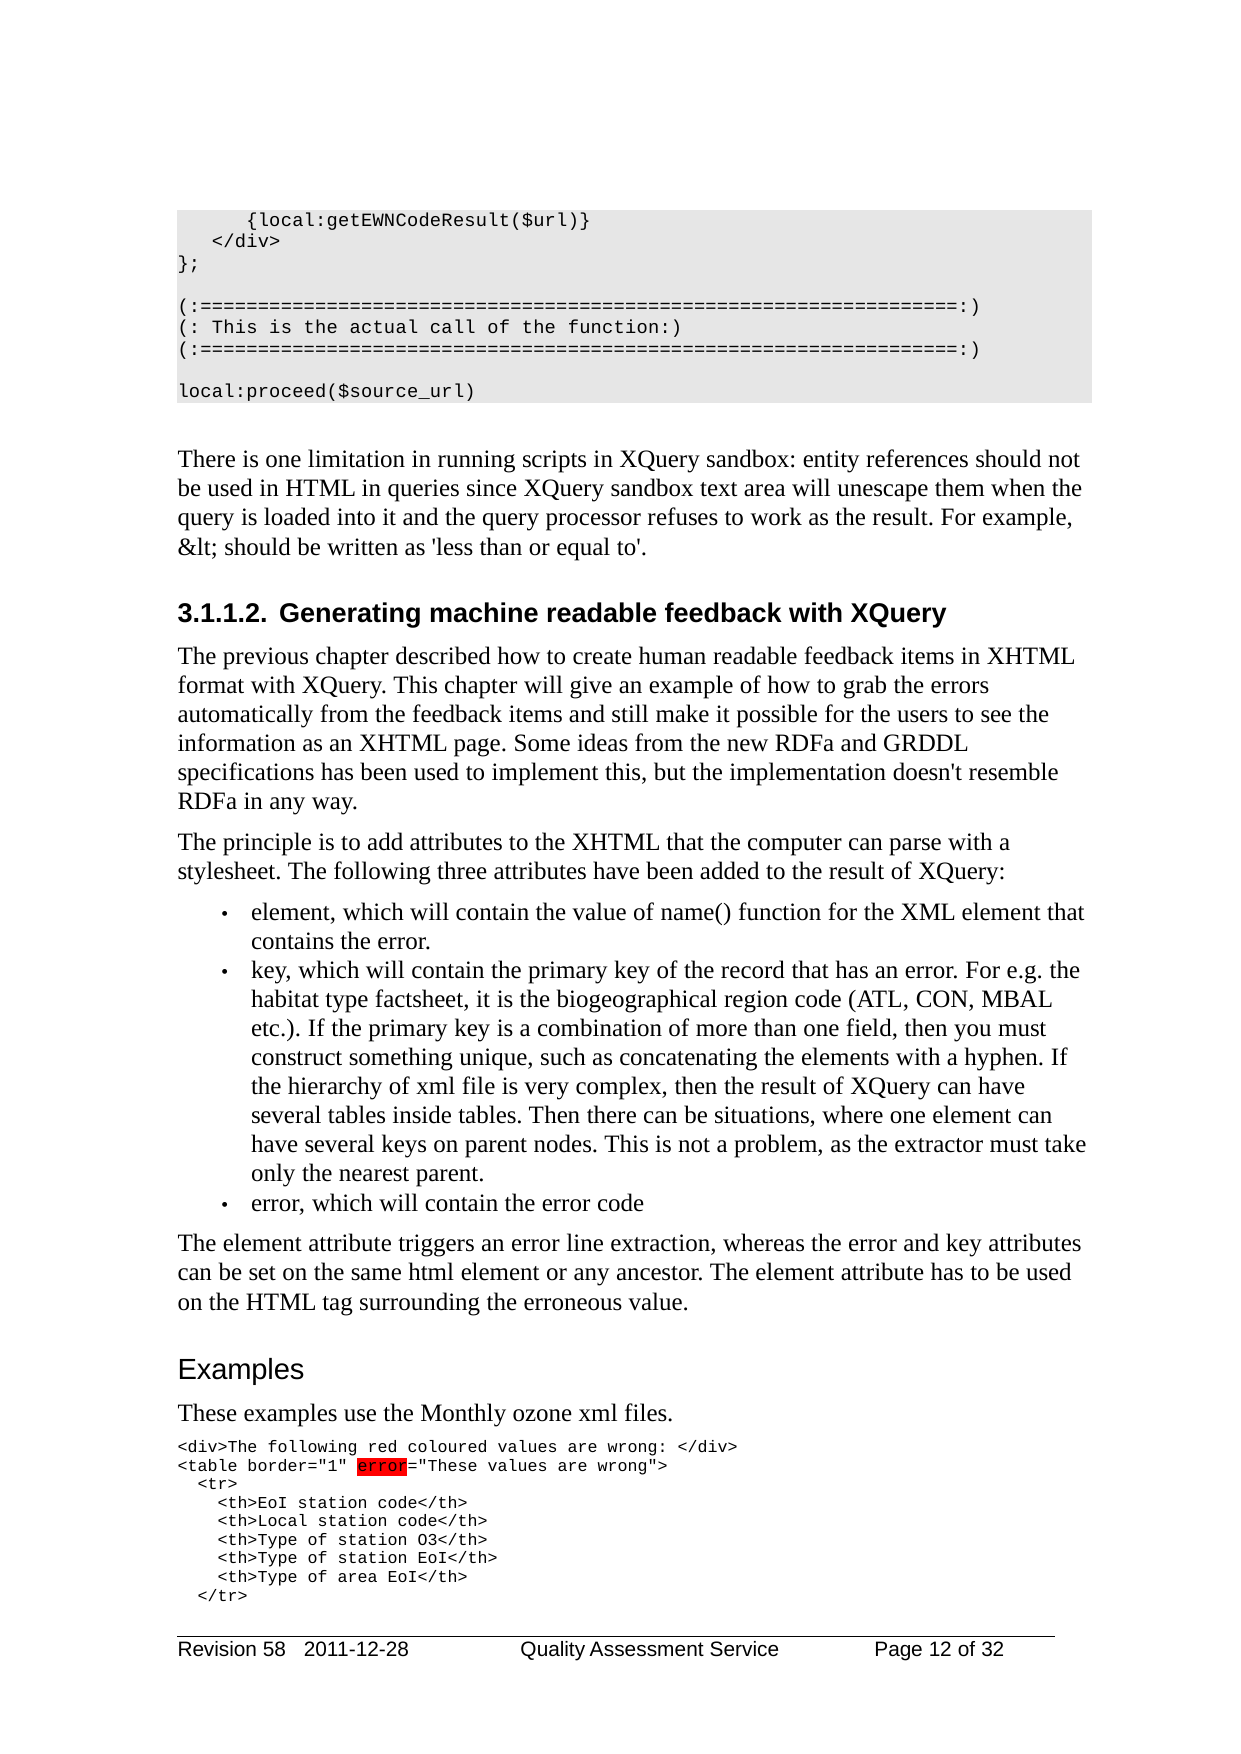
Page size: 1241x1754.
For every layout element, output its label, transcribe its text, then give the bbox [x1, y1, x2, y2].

subtitle Examples [177, 1352, 1092, 1386]
text </tr> [177, 1587, 1092, 1606]
list (:==================================================================:) [177, 339, 1092, 360]
list (:==================================================================:) [177, 296, 1092, 317]
text <th>Local station code</th> [177, 1513, 1092, 1532]
text <th>Type of station EoI</th> [177, 1550, 1092, 1569]
text <th>EoI station code</th> [177, 1495, 1092, 1513]
list (: This is the actual call of the function:) [177, 317, 1092, 339]
list key, which will contain the primary key of the record that has an error. For e.g. the habitat type factsheet, it is the biogeographical region code (ATL, CON, MBAL etc.). If the primary key is a combination of more than one field, then you must construct something unique, such as concatenating the elements with a hyphen. If the hierarchy of xml file is very complex, then the result of XQuery can have several tables inside tables. Then there can be situations, where one element can have several keys on parent nodes. This is not a problem, as the extractor must take only the nearest parent. [221, 955, 1092, 1187]
text These examples use the Monthly ozone xml files. [177, 1398, 1092, 1427]
text <tr> [177, 1476, 1092, 1495]
list element, which will contain the value of name() function for the XML element that contains the error. [221, 897, 1092, 955]
text <th>Type of area EoI</th> [177, 1569, 1092, 1587]
list local:proceed($source_url) [177, 382, 1092, 403]
text The previous chapter described how to create human readable feedback items in XHTML format with XQuery. This chapter will give an example of how to grab the errors automatically from the feedback items and still make it possible for the users to see the information as an XHTML page. Some ideas from the new RDFa and GRDDL specifications has been used to implement this, but the implementation doesn't resemble RDFa in any way. [177, 641, 1092, 815]
text The principle is to add attributes to the XHTML that the computer can parse with a stylesheet. The following three attributes have been added to the result of XQuery: [177, 827, 1092, 885]
list </div> [177, 232, 1092, 253]
text There is one limitation in running scripts in XQuery sandbox: entity references should not be used in HTML in queries since XQuery sandbox text area will unescape them when the query is loaded into it and the query processor refuses to work as the result. For example, &lt; should be written as 'less than or equal to'. [177, 444, 1092, 560]
text <th>Type of station O3</th> [177, 1532, 1092, 1550]
subtitle Generating machine readable feedback with XQuery [177, 597, 1092, 628]
list }; [177, 253, 1092, 274]
list {local:getEWNCodeResult($url)} [177, 210, 1092, 232]
text <div>The following red coloured values are wrong: </div> [177, 1439, 1092, 1458]
list error, which will contain the error code [221, 1187, 1092, 1216]
text The element attribute triggers an error line extraction, whereas the error and key attributes can be set on the same html element or any ancestor. The element attribute has to be used on the HTML tag surrounding the erroneous value. [177, 1228, 1092, 1315]
text <table border="1" error="These values are wrong"> [177, 1458, 1092, 1476]
